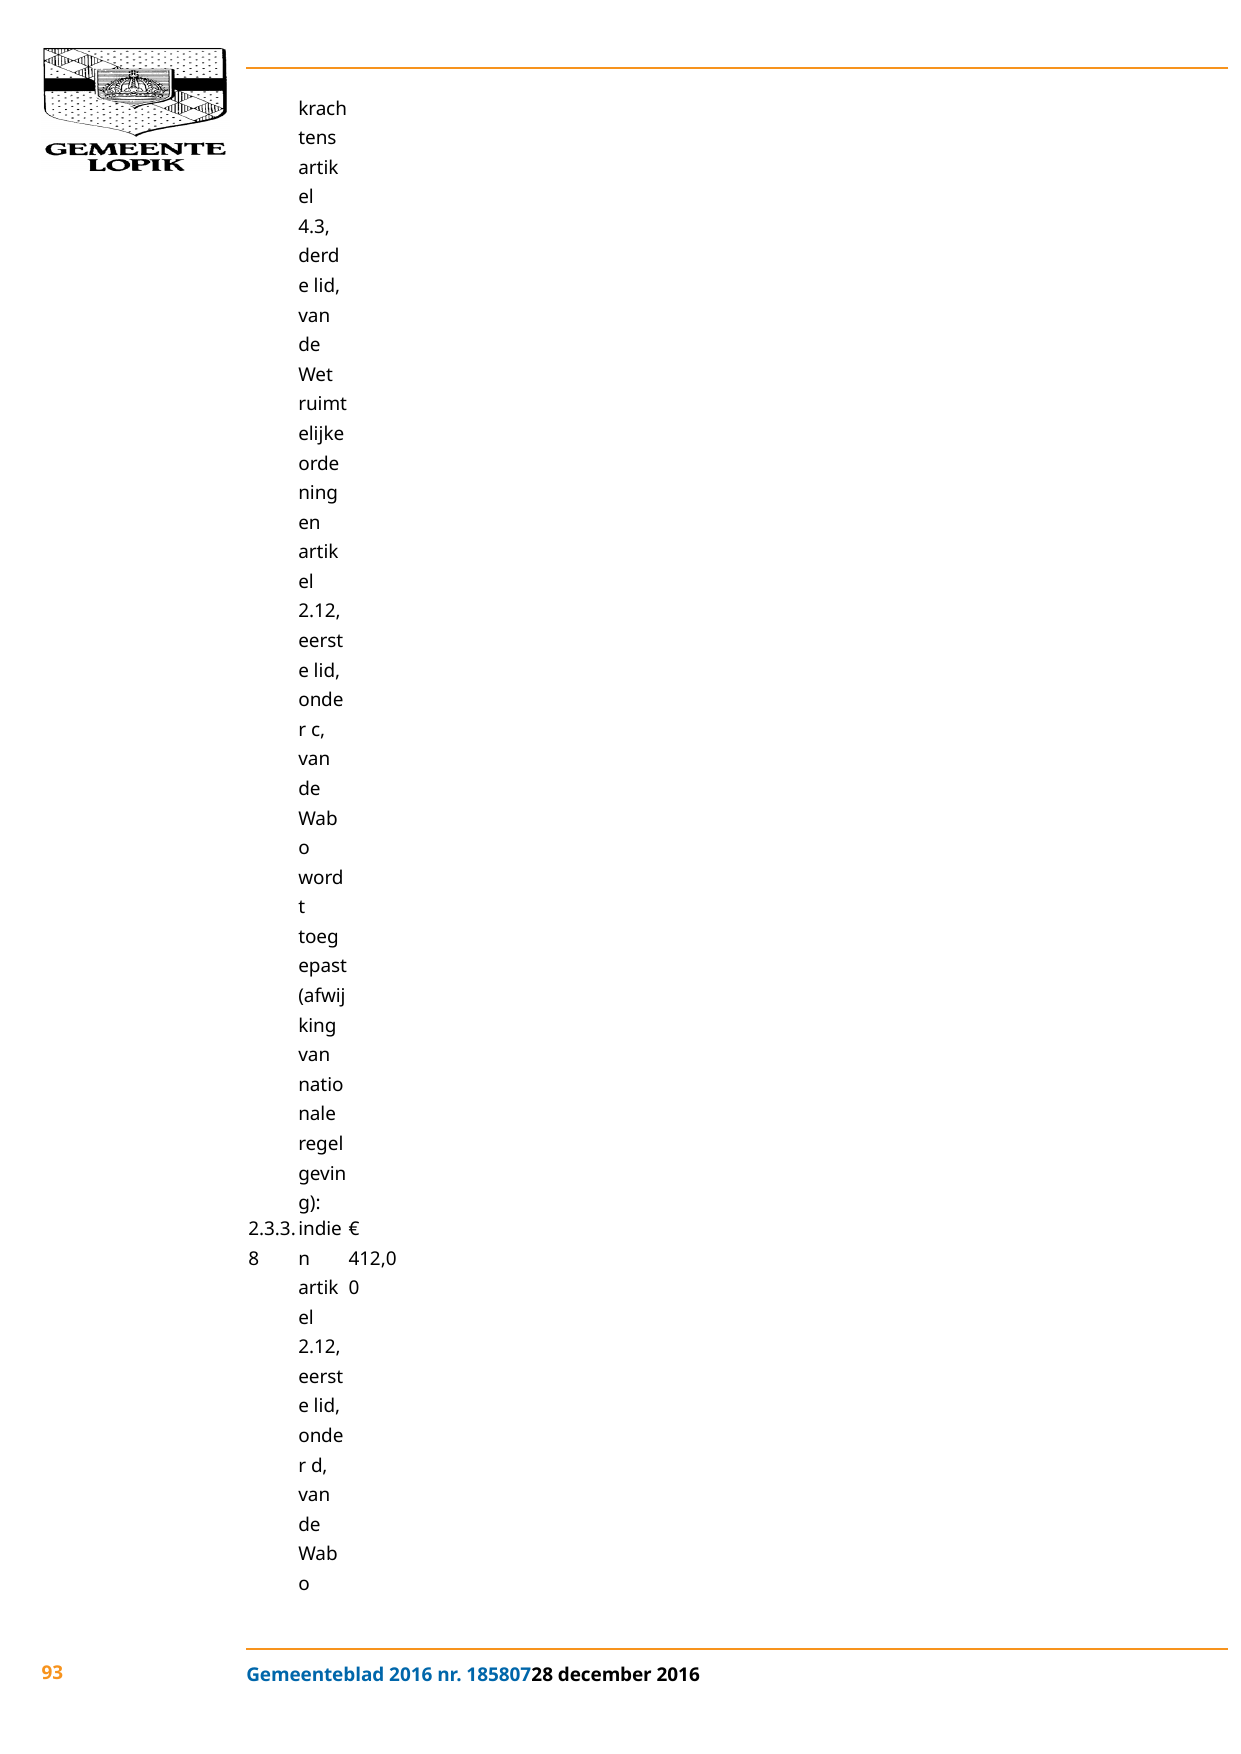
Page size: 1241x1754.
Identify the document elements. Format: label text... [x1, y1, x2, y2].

table_cell [248, 95, 298, 1215]
table_cell indien artikel 2.12, eerste lid, onder d, van de Wabo [298, 1215, 348, 1596]
picture [41, 47, 231, 172]
table_cell 2.3.3.8 [248, 1215, 298, 1596]
table_cell [348, 95, 398, 1215]
table_cell € 412,00 [348, 1215, 398, 1596]
table_cell krachtens artikel 4.3, derde lid, van de Wet ruimtelijke ordening en artikel 2.12, eerste lid, onder c, van de Wabo wordt toegepast (afwijking van nationale regelgeving): [298, 95, 348, 1215]
